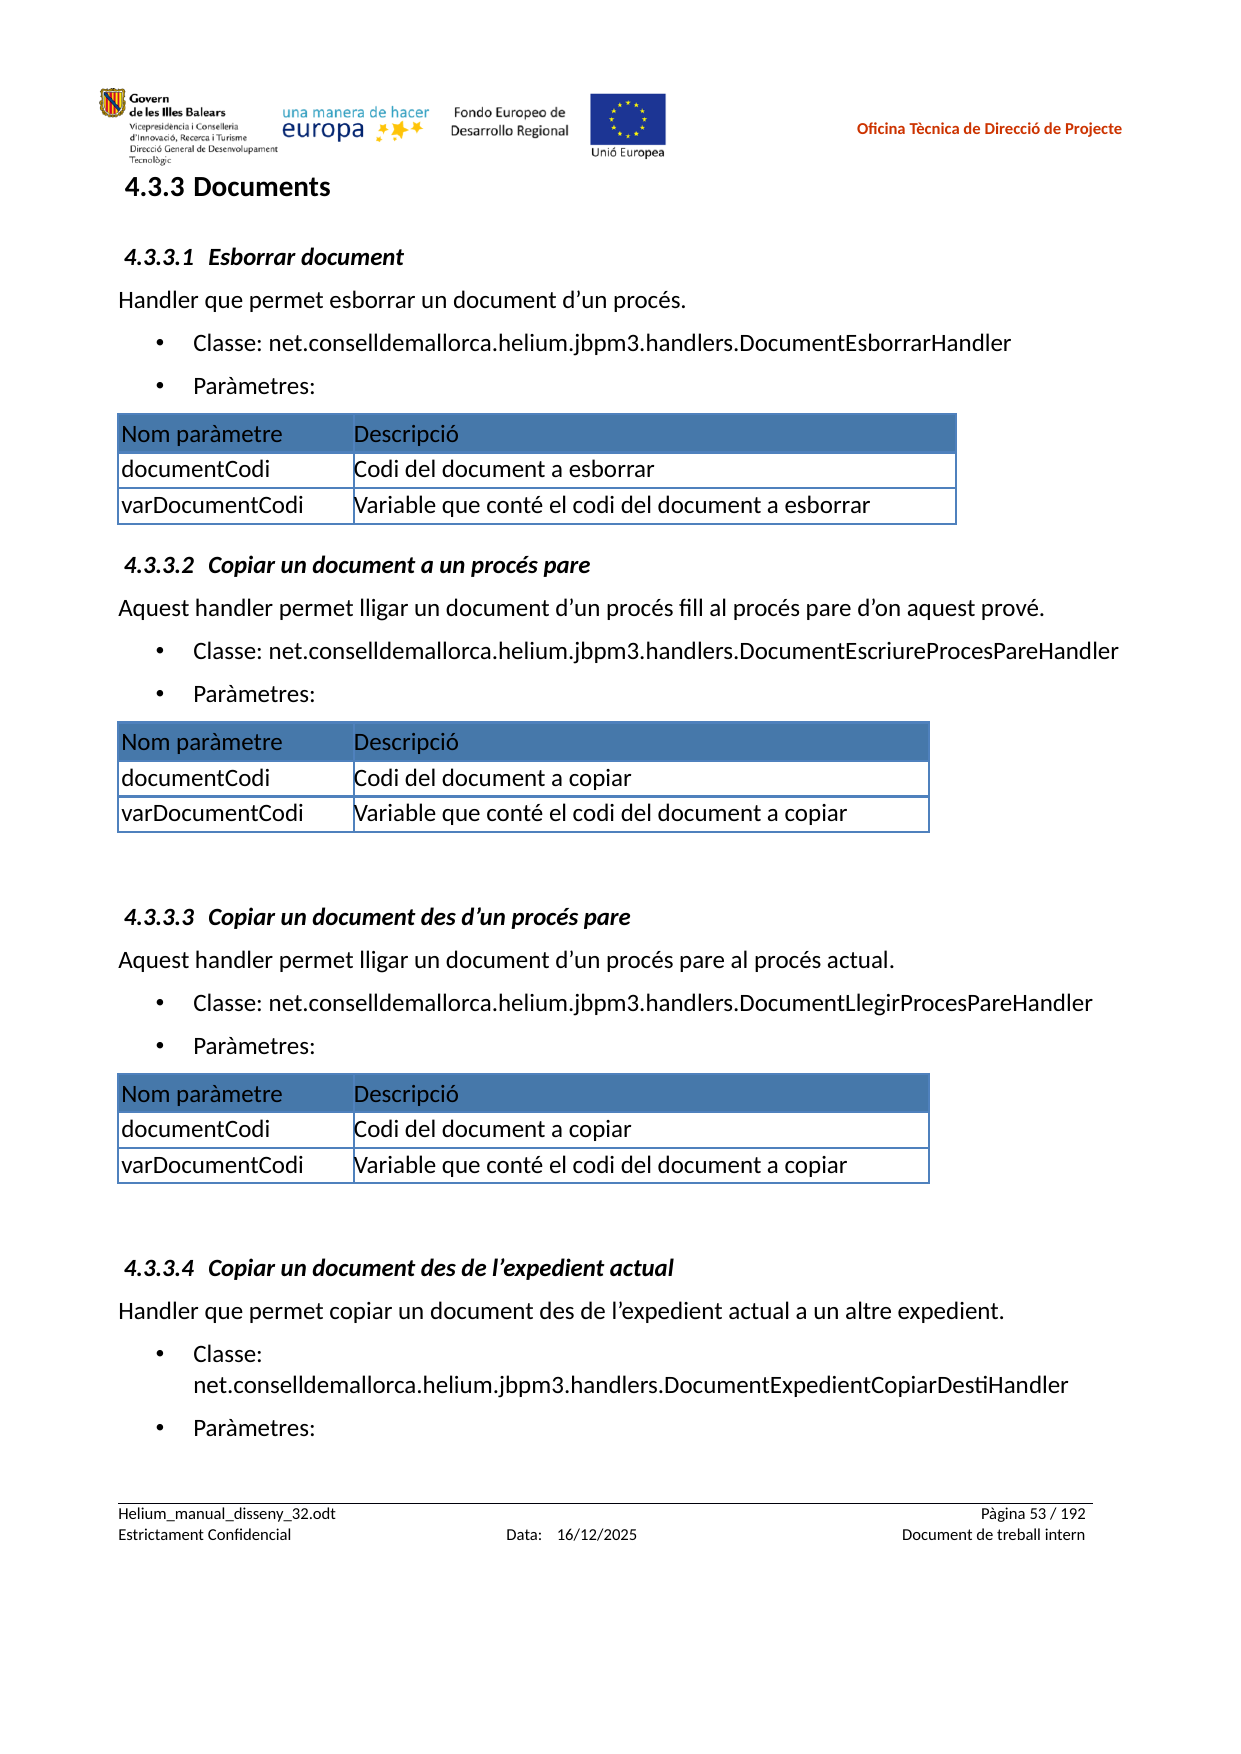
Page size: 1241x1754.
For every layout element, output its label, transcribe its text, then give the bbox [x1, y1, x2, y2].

list Paràmetres: [156, 370, 1122, 400]
table_cell documentCodi [119, 454, 353, 487]
text Aquest handler permet lligar un document d’un procés fill al procés pare d’on aquest prové. [118, 592, 1122, 623]
table_cell documentCodi [119, 1113, 353, 1147]
table_cell Variable que conté el codi del document a copiar [355, 1149, 928, 1182]
list Classe: net.conselldemallorca.helium.jbpm3.handlers.DocumentEscriureProcesPareHandler [156, 635, 1122, 666]
subtitle Copiar un document a un procés pare [118, 549, 1122, 580]
table_header Descripció [355, 415, 955, 451]
list Paràmetres: [156, 1030, 1122, 1060]
table_header Nom paràmetre [119, 1075, 353, 1111]
table_header Descripció [355, 1075, 928, 1111]
table_cell Variable que conté el codi del document a esborrar [355, 489, 955, 522]
list Classe: net.conselldemallorca.helium.jbpm3.handlers.DocumentExpedientCopiarDestiHandler [156, 1338, 1122, 1399]
subtitle Copiar un document des de l’expedient actual [118, 1252, 1122, 1283]
table_cell Variable que conté el codi del document a copiar [355, 798, 928, 831]
list Classe: net.conselldemallorca.helium.jbpm3.handlers.DocumentLlegirProcesPareHandler [156, 987, 1122, 1017]
table_cell varDocumentCodi [119, 798, 353, 831]
list Paràmetres: [156, 678, 1122, 709]
table_cell Codi del document a copiar [355, 762, 928, 795]
table_header Descripció [355, 724, 928, 760]
table_cell varDocumentCodi [119, 1149, 353, 1182]
table_header Nom paràmetre [119, 724, 353, 760]
table_cell Codi del document a copiar [355, 1113, 928, 1147]
subtitle Copiar un document des d’un procés pare [118, 901, 1122, 931]
subtitle Esborrar document [118, 241, 1122, 271]
table_header Nom paràmetre [119, 415, 353, 451]
text Handler que permet esborrar un document d’un procés. [118, 284, 1122, 314]
list Paràmetres: [156, 1412, 1122, 1442]
text Handler que permet copiar un document des de l’expedient actual a un altre expedient. [118, 1295, 1122, 1326]
subtitle Documents [118, 168, 1122, 203]
list Classe: net.conselldemallorca.helium.jbpm3.handlers.DocumentEsborrarHandler [156, 327, 1122, 357]
table_cell Codi del document a esborrar [355, 454, 955, 487]
table_cell varDocumentCodi [119, 489, 353, 522]
text Aquest handler permet lligar un document d’un procés pare al procés actual. [118, 944, 1122, 974]
table_cell documentCodi [119, 762, 353, 795]
picture [99, 87, 668, 166]
